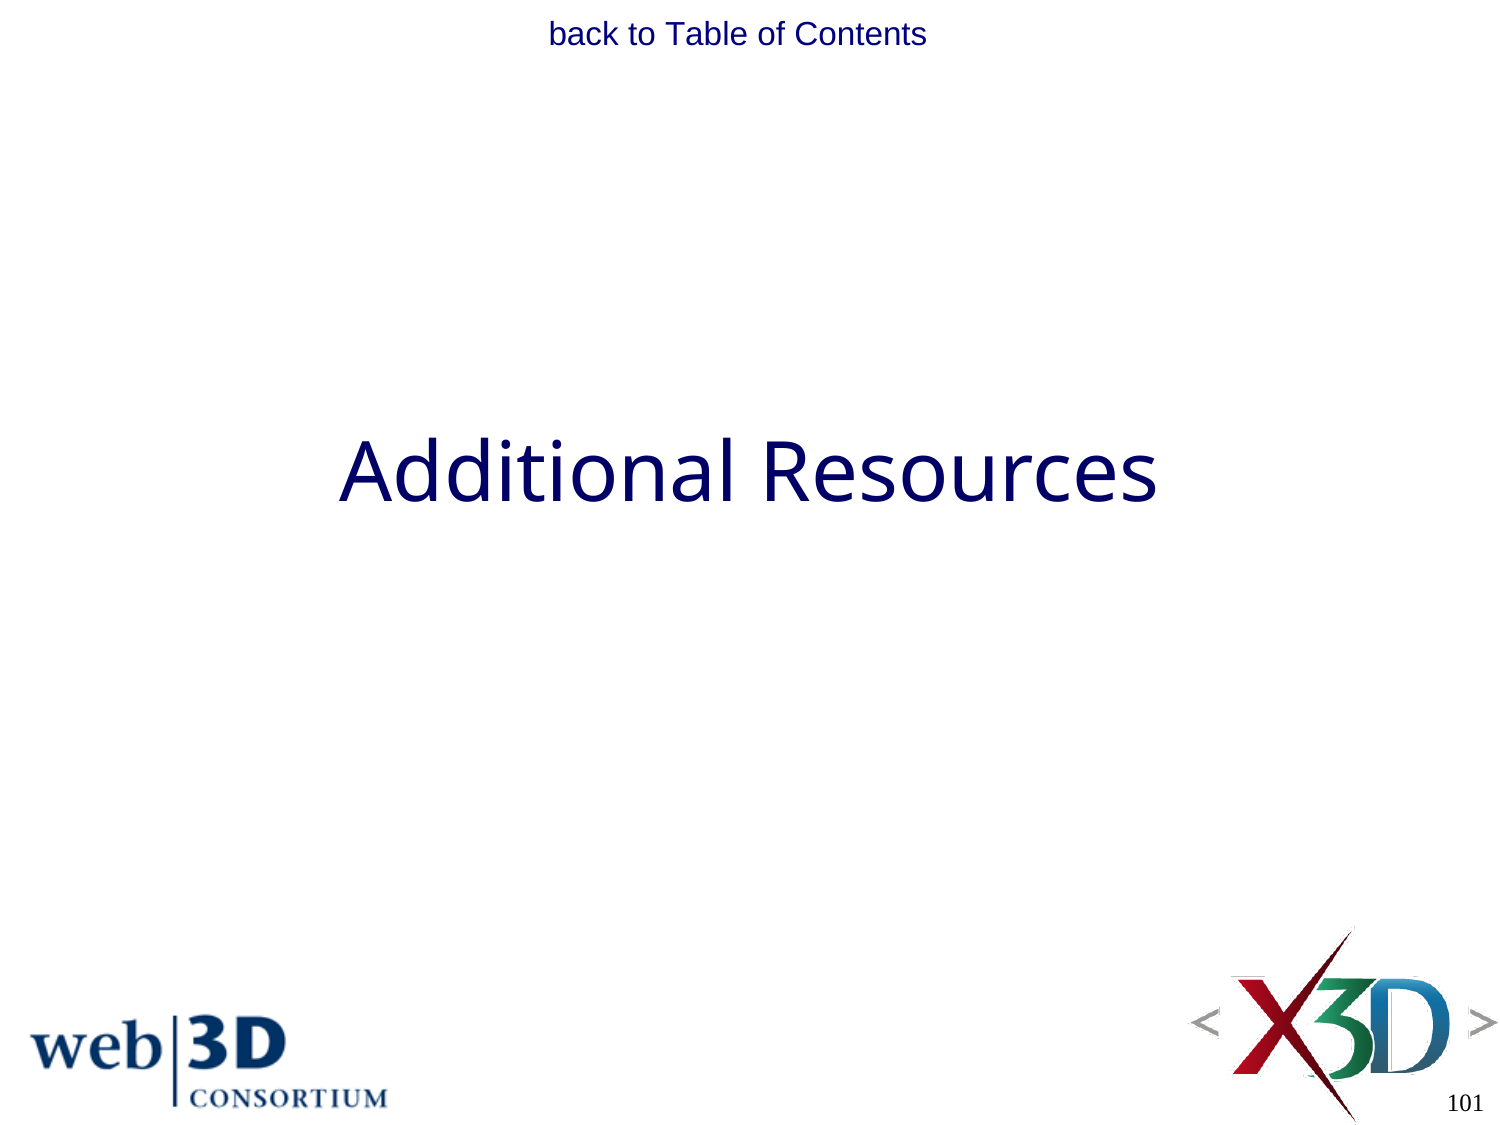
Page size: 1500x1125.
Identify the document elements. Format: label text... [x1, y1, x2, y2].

text_box back to Table of Contents [548, 14, 929, 53]
picture [12, 998, 413, 1118]
title Additional Resources [112, 374, 1388, 563]
picture [1187, 926, 1500, 1125]
